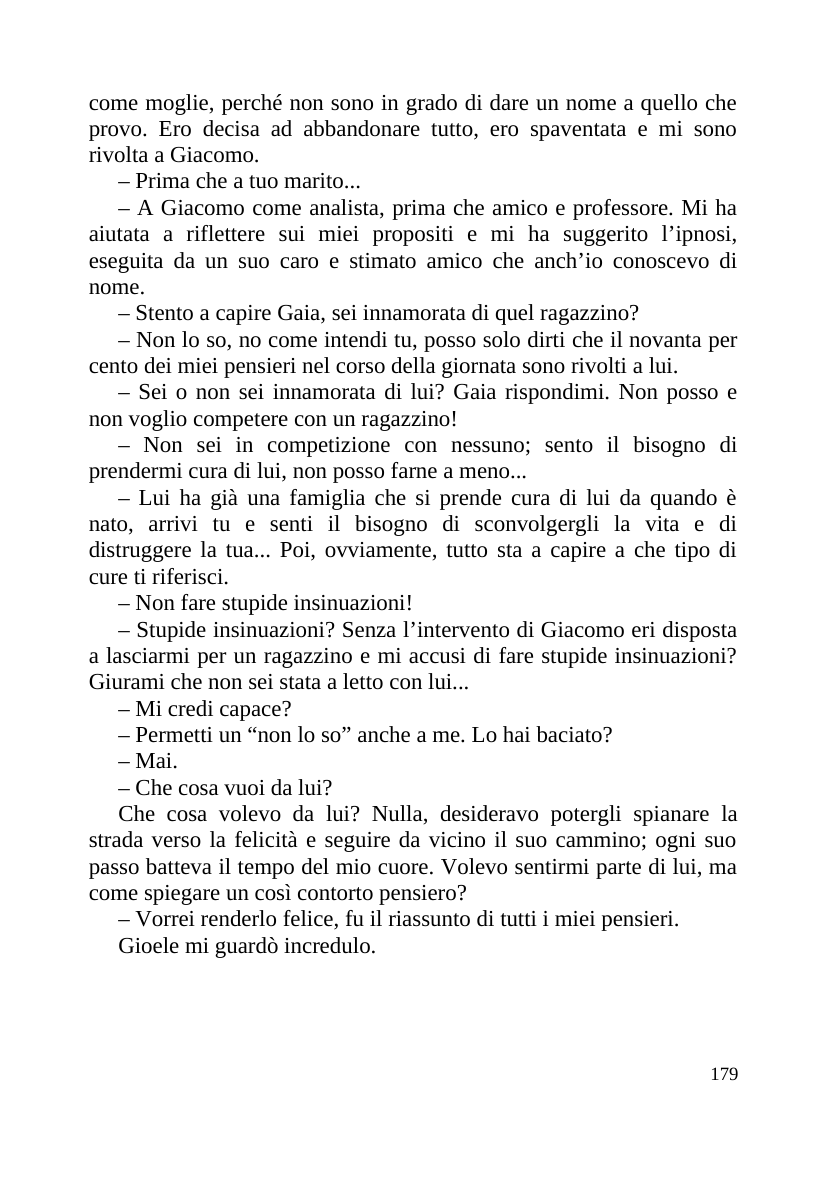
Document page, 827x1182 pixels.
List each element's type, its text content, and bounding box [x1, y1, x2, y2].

text – A Giacomo come analista, prima che amico e professore. Mi ha aiutata a riflettere sui miei propositi e mi ha suggerito l’ipnosi, eseguita da un suo caro e stimato amico che anch’io conoscevo di nome. [88, 194, 738, 299]
text Che cosa volevo da lui? Nulla, desideravo potergli spianare la strada verso la felicità e seguire da vicino il suo cammino; ogni suo passo batteva il tempo del mio cuore. Volevo sentirmi parte di lui, ma come spiegare un così contorto pensiero? [88, 800, 738, 906]
text Gioele mi guardò incredulo. [88, 932, 738, 958]
text – Che cosa vuoi da lui? [88, 774, 738, 800]
text – Non sei in competizione con nessuno; sento il bisogno di prendermi cura di lui, non posso farne a meno... [88, 431, 738, 484]
text – Sei o non sei innamorata di lui? Gaia rispondimi. Non posso e non voglio competere con un ragazzino! [88, 378, 738, 431]
text ‒ Vorrei renderlo felice, fu il riassunto di tutti i miei pensieri. [88, 906, 738, 932]
text – Stupide insinuazioni? Senza l’intervento di Giacomo eri disposta a lasciarmi per un ragazzino e mi accusi di fare stupide insinuazioni? Giurami che non sei stata a letto con lui... [88, 616, 738, 695]
text – Prima che a tuo marito... [88, 168, 738, 194]
text – Non lo so, no come intendi tu, posso solo dirti che il novanta per cento dei miei pensieri nel corso della giornata sono rivolti a lui. [88, 326, 738, 378]
text – Mai. [88, 747, 738, 774]
text – Permetti un “non lo so” anche a me. Lo hai baciato? [88, 721, 738, 747]
text – Non fare stupide insinuazioni! [88, 589, 738, 616]
text – Mi credi capace? [88, 695, 738, 721]
text come moglie, perché non sono in grado di dare un nome a quello che provo. Ero decisa ad abbandonare tutto, ero spaventata e mi sono rivolta a Giacomo. [88, 88, 738, 168]
text – Stento a capire Gaia, sei innamorata di quel ragazzino? [88, 299, 738, 326]
text – Lui ha già una famiglia che si prende cura di lui da quando è nato, arrivi tu e senti il bisogno di sconvolgergli la vita e di distruggere la tua... Poi, ovviamente, tutto sta a capire a che tipo di cure ti riferisci. [88, 484, 738, 589]
